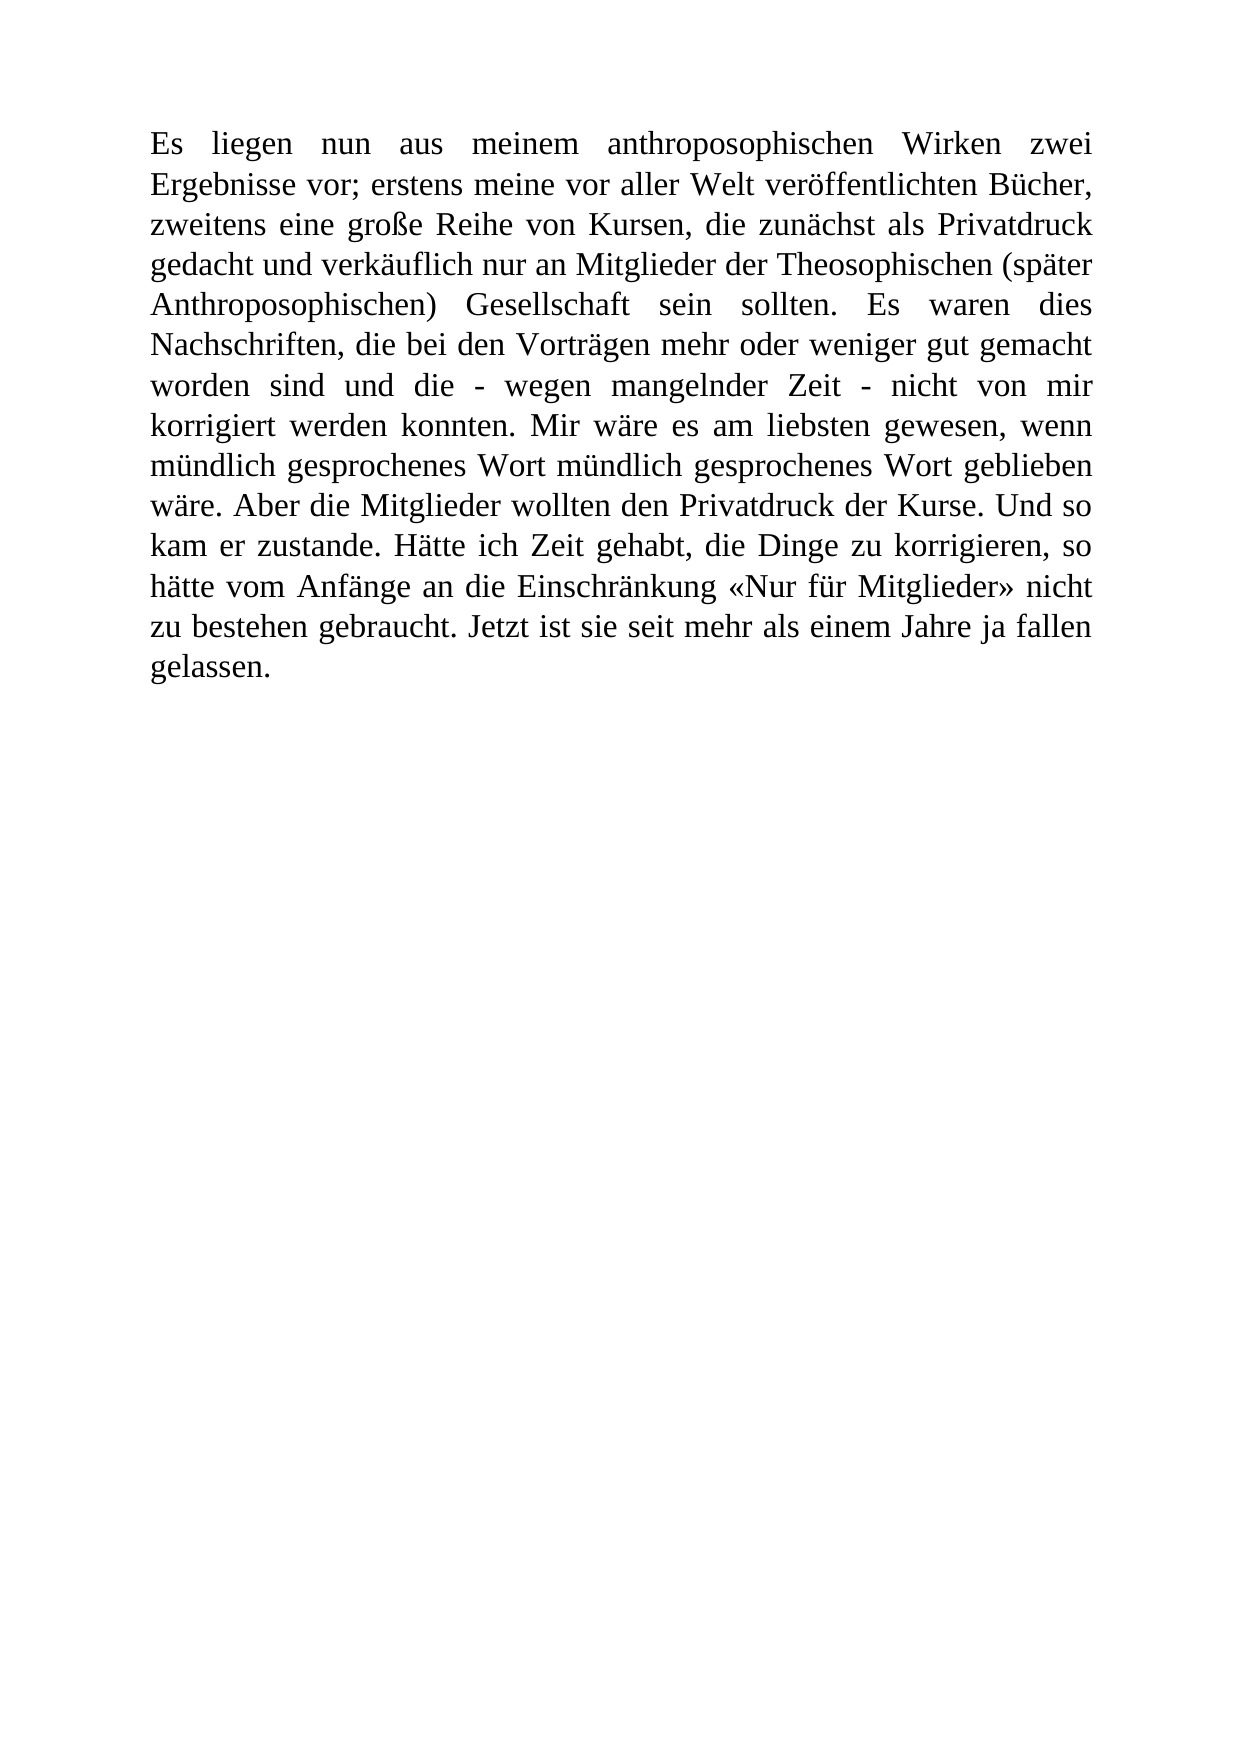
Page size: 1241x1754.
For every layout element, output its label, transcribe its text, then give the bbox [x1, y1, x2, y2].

text Es liegen nun aus meinem anthroposophischen Wirken zwei Ergebnisse vor; erstens meine vor aller Welt veröffentlichten Bücher, zweitens eine große Reihe von Kursen, die zunächst als Privatdruck gedacht und verkäuflich nur an Mitglieder der Theosophischen (später Anthroposophischen) Gesellschaft sein sollten. Es waren dies Nachschriften, die bei den Vorträgen mehr oder weniger gut gemacht worden sind und die - wegen mangelnder Zeit - nicht von mir korrigiert werden konnten. Mir wäre es am liebsten gewesen, wenn mündlich gesprochenes Wort mündlich gesprochenes Wort geblieben wäre. Aber die Mitglieder wollten den Privatdruck der Kurse. Und so kam er zustande. Hätte ich Zeit gehabt, die Dinge zu korrigieren, so hätte vom Anfänge an die Einschränkung «Nur für Mitglieder» nicht zu bestehen gebraucht. Jetzt ist sie seit mehr als einem Jahre ja fallen gelassen. [150, 124, 1093, 685]
